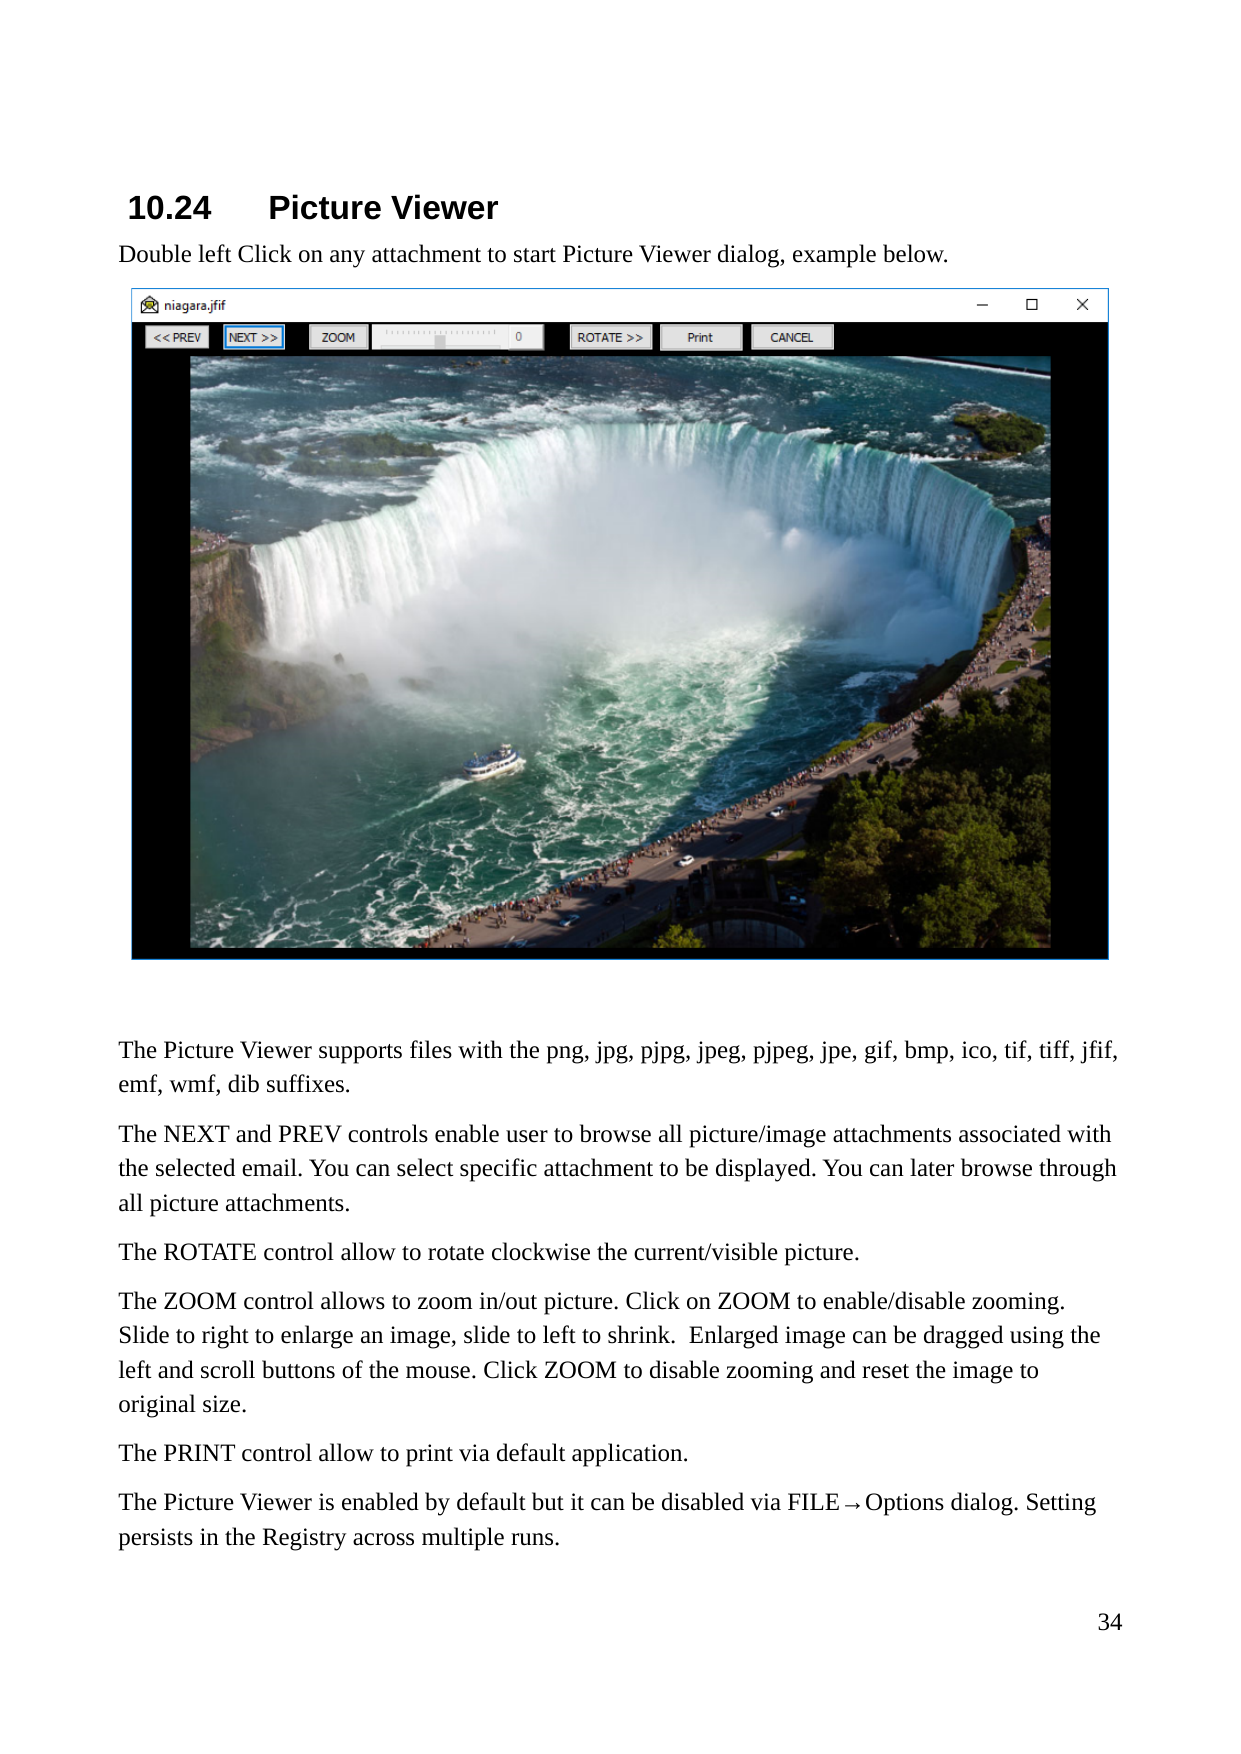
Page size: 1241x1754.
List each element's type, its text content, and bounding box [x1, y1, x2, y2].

picture [131, 288, 1109, 960]
text The PRINT control allow to print via default application. [118, 1438, 1122, 1467]
text The Picture Viewer is enabled by default but it can be disabled via FILE→Options dialog. Setting persists in the Registry across multiple runs. [118, 1487, 1122, 1551]
text The ROTATE control allow to rotate clockwise the current/visible picture. [118, 1237, 1122, 1265]
text The ZOOM control allows to zoom in/out picture. Click on ZOOM to enable/disable zooming. Slide to right to enlarge an image, slide to left to shrink. Enlarged image can be dragged using the left and scroll buttons of the mouse. Click ZOOM to disable zooming and reset the image to original size. [118, 1286, 1122, 1418]
subtitle Picture Viewer [118, 188, 1122, 227]
text The NEXT and PREV controls enable user to browse all picture/image attachments associated with the selected email. You can select specific attachment to be displayed. You can later browse through all picture attachments. [118, 1119, 1122, 1216]
text Double left Click on any attachment to start Picture Viewer dialog, example below. [118, 239, 1122, 268]
text The Picture Viewer supports files with the png, jpg, pjpg, jpeg, pjpeg, jpe, gif, bmp, ico, tif, tiff, jfif, emf, wmf, dib suffixes. [118, 1035, 1122, 1098]
